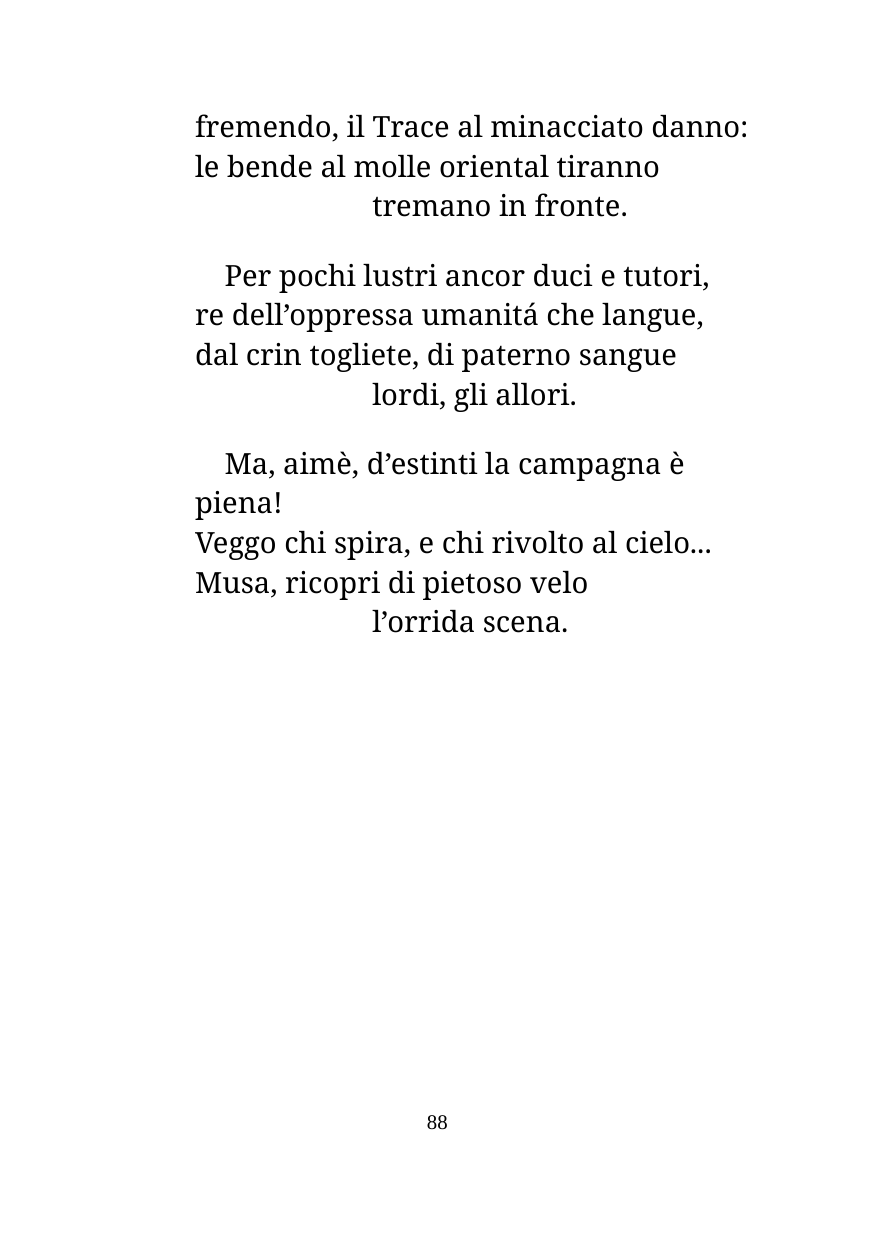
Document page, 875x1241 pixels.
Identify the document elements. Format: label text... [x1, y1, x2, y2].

text Ma, aimè, d’estinti la campagna è piena! Veggo chi spira, e chi rivolto al cielo... Musa, ricopri di pietoso velo [195, 443, 768, 602]
text l’orrida scena. [342, 602, 768, 641]
text Per pochi lustri ancor duci e tutori, re dell’oppressa umanitá che langue, dal crin togliete, di paterno sangue [195, 255, 768, 374]
text fremendo, il Trace al minacciato danno: le bende al molle oriental tiranno [195, 106, 768, 186]
text lordi, gli allori. [342, 374, 768, 413]
text tremano in fronte. [342, 186, 768, 225]
